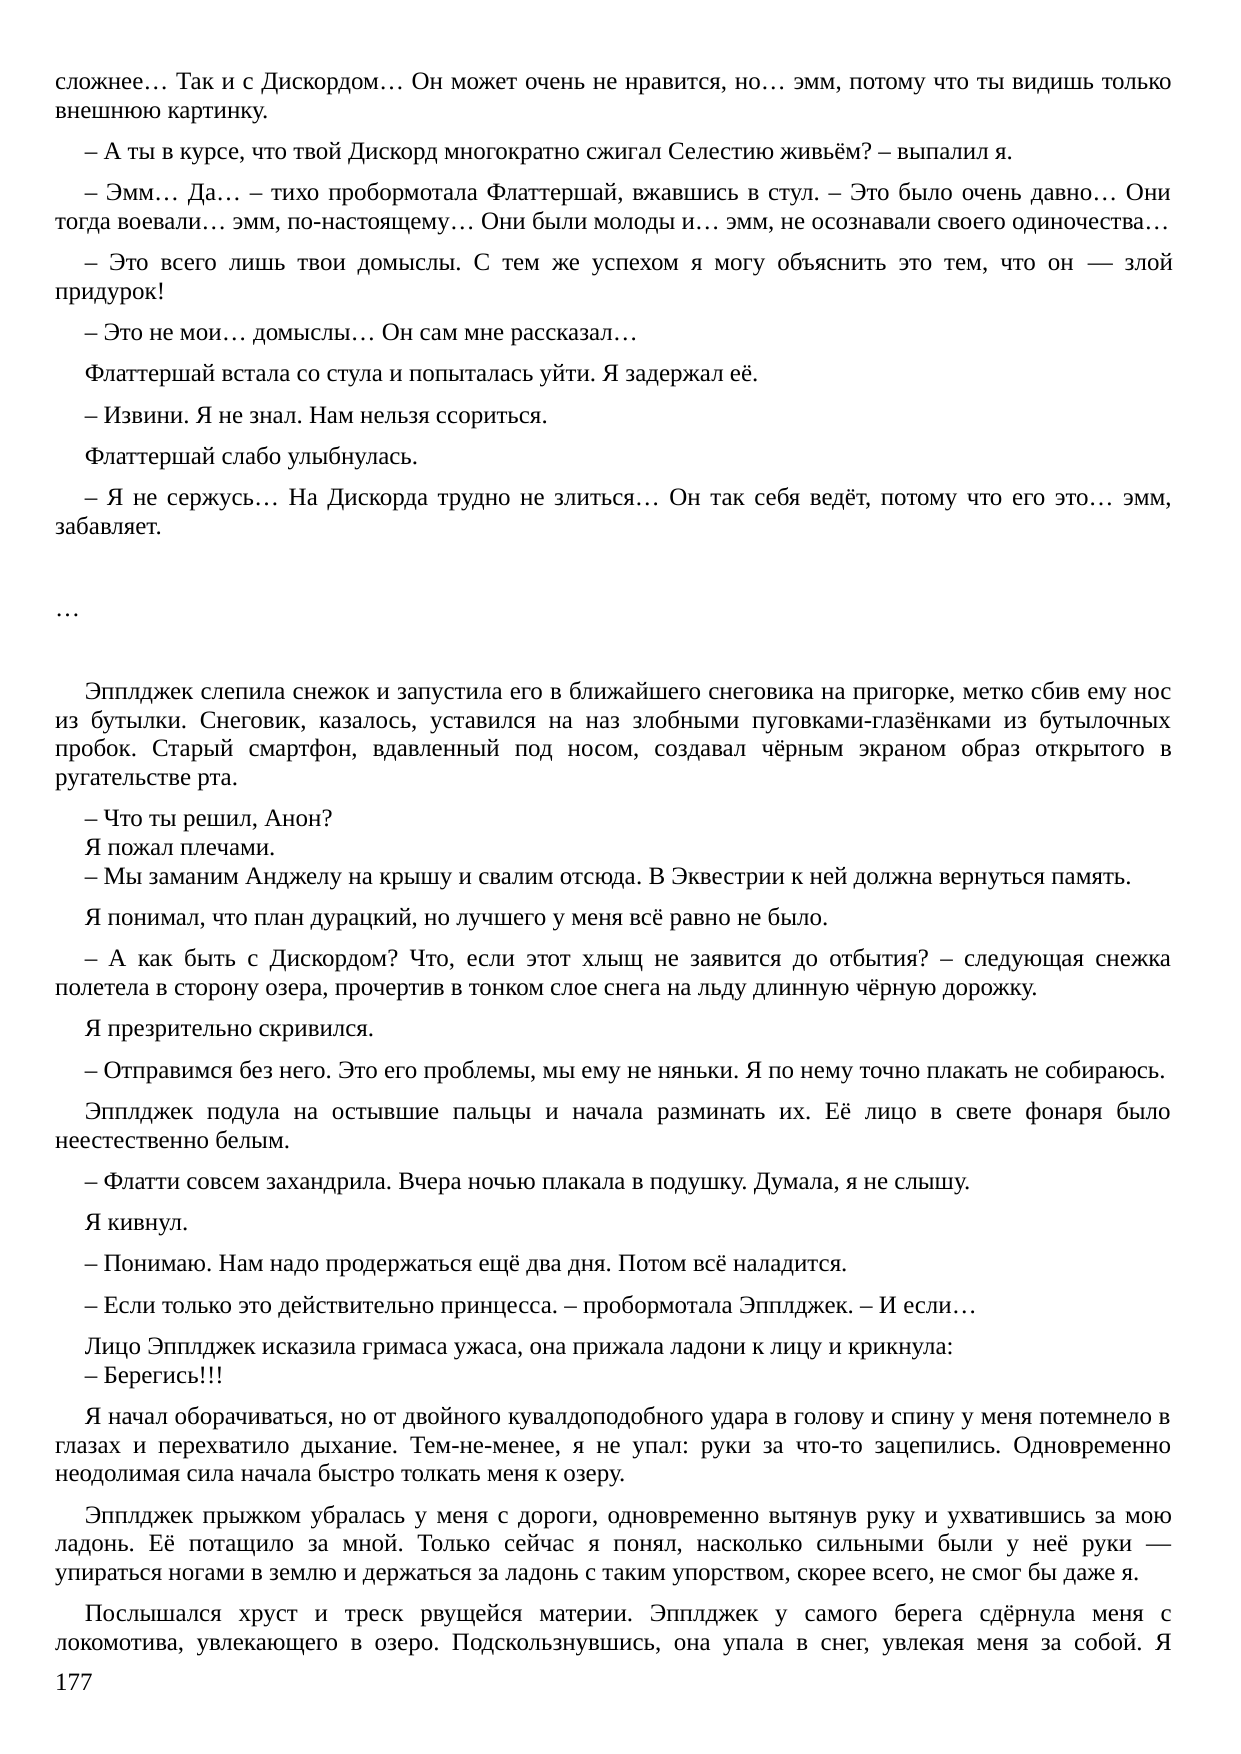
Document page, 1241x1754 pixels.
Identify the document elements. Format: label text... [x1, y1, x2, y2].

text сложнее… Так и с Дискордом… Он может очень не нравится, но… эмм, потому что ты видишь только внешнюю картинку. [55, 66, 1173, 123]
text – Берегись!!! [55, 1360, 1173, 1388]
text – Понимаю. Нам надо продержаться ещё два дня. Потом всё наладится. [55, 1248, 1173, 1277]
text – Что ты решил, Анон? [55, 803, 1173, 832]
text – Это не мои… домыслы… Он сам мне рассказал… [55, 317, 1173, 346]
text – Эмм… Да… – тихо пробормотала Флаттершай, вжавшись в стул. – Это было очень давно… Они тогда воевали… эмм, по-настоящему… Они были молоды и… эмм, не осознавали своего одиночества… [55, 177, 1173, 235]
text – Отправимся без него. Это его проблемы, мы ему не няньки. Я по нему точно плакать не собираюсь. [55, 1055, 1173, 1083]
text Я кивнул. [55, 1207, 1173, 1236]
text Эпплджек прыжком убралась у меня с дороги, одновременно вытянув руку и ухватившись за мою ладонь. Её потащило за мной. Только сейчас я понял, насколько сильными были у неё руки — упираться ногами в землю и держаться за ладонь с таким упорством, скорее всего, не смог бы даже я. [55, 1500, 1173, 1586]
text Флаттершай встала со стула и попыталась уйти. Я задержал её. [55, 358, 1173, 387]
text – Если только это действительно принцесса. – пробормотала Эпплджек. – И если… [55, 1290, 1173, 1318]
text Я презрительно скривился. [55, 1013, 1173, 1042]
text Я понимал, что план дурацкий, но лучшего у меня всё равно не было. [55, 902, 1173, 931]
text Я пожал плечами. [55, 832, 1173, 861]
text Я начал оборачиваться, но от двойного кувалдоподобного удара в голову и спину у меня потемнело в глазах и перехватило дыхание. Тем-не-менее, я не упал: руки за что-то зацепились. Одновременно неодолимая сила начала быстро толкать меня к озеру. [55, 1401, 1173, 1487]
text – А ты в курсе, что твой Дискорд многократно сжигал Селестию живьём? – выпалил я. [55, 136, 1173, 165]
text Эпплджек слепила снежок и запустила его в ближайшего снеговика на пригорке, метко сбив ему нос из бутылки. Снеговик, казалось, уставился на наз злобными пуговками-глазёнками из бутылочных пробок. Старый смартфон, вдавленный под носом, создавал чёрным экраном образ открытого в ругательстве рта. [55, 676, 1173, 791]
text Эпплджек подула на остывшие пальцы и начала разминать их. Её лицо в свете фонаря было неестественно белым. [55, 1096, 1173, 1153]
text – Мы заманим Анджелу на крышу и свалим отсюда. В Эквестрии к ней должна вернуться память. [55, 861, 1173, 890]
text – А как быть с Дискордом? Что, если этот хлыщ не заявится до отбытия? – следующая снежка полетела в сторону озера, прочертив в тонком слое снега на льду длинную чёрную дорожку. [55, 943, 1173, 1001]
text … [55, 593, 1173, 622]
text – Флатти совсем захандрила. Вчера ночью плакала в подушку. Думала, я не слышу. [55, 1166, 1173, 1195]
text – Я не сержусь… На Дискорда трудно не злиться… Он так себя ведёт, потому что его это… эмм, забавляет. [55, 482, 1173, 540]
text Лицо Эпплджек исказила гримаса ужаса, она прижала ладони к лицу и крикнула: [55, 1331, 1173, 1360]
text – Извини. Я не знал. Нам нельзя ссориться. [55, 400, 1173, 428]
text – Это всего лишь твои домыслы. С тем же успехом я могу объяснить это тем, что он — злой придурок! [55, 247, 1173, 305]
text Послышался хруст и треск рвущейся материи. Эпплджек у самого берега сдёрнула меня с локомотива, увлекающего в озеро. Подскользнувшись, она упала в снег, увлекая меня за собой. Я [55, 1598, 1173, 1656]
text Флаттершай слабо улыбнулась. [55, 441, 1173, 470]
